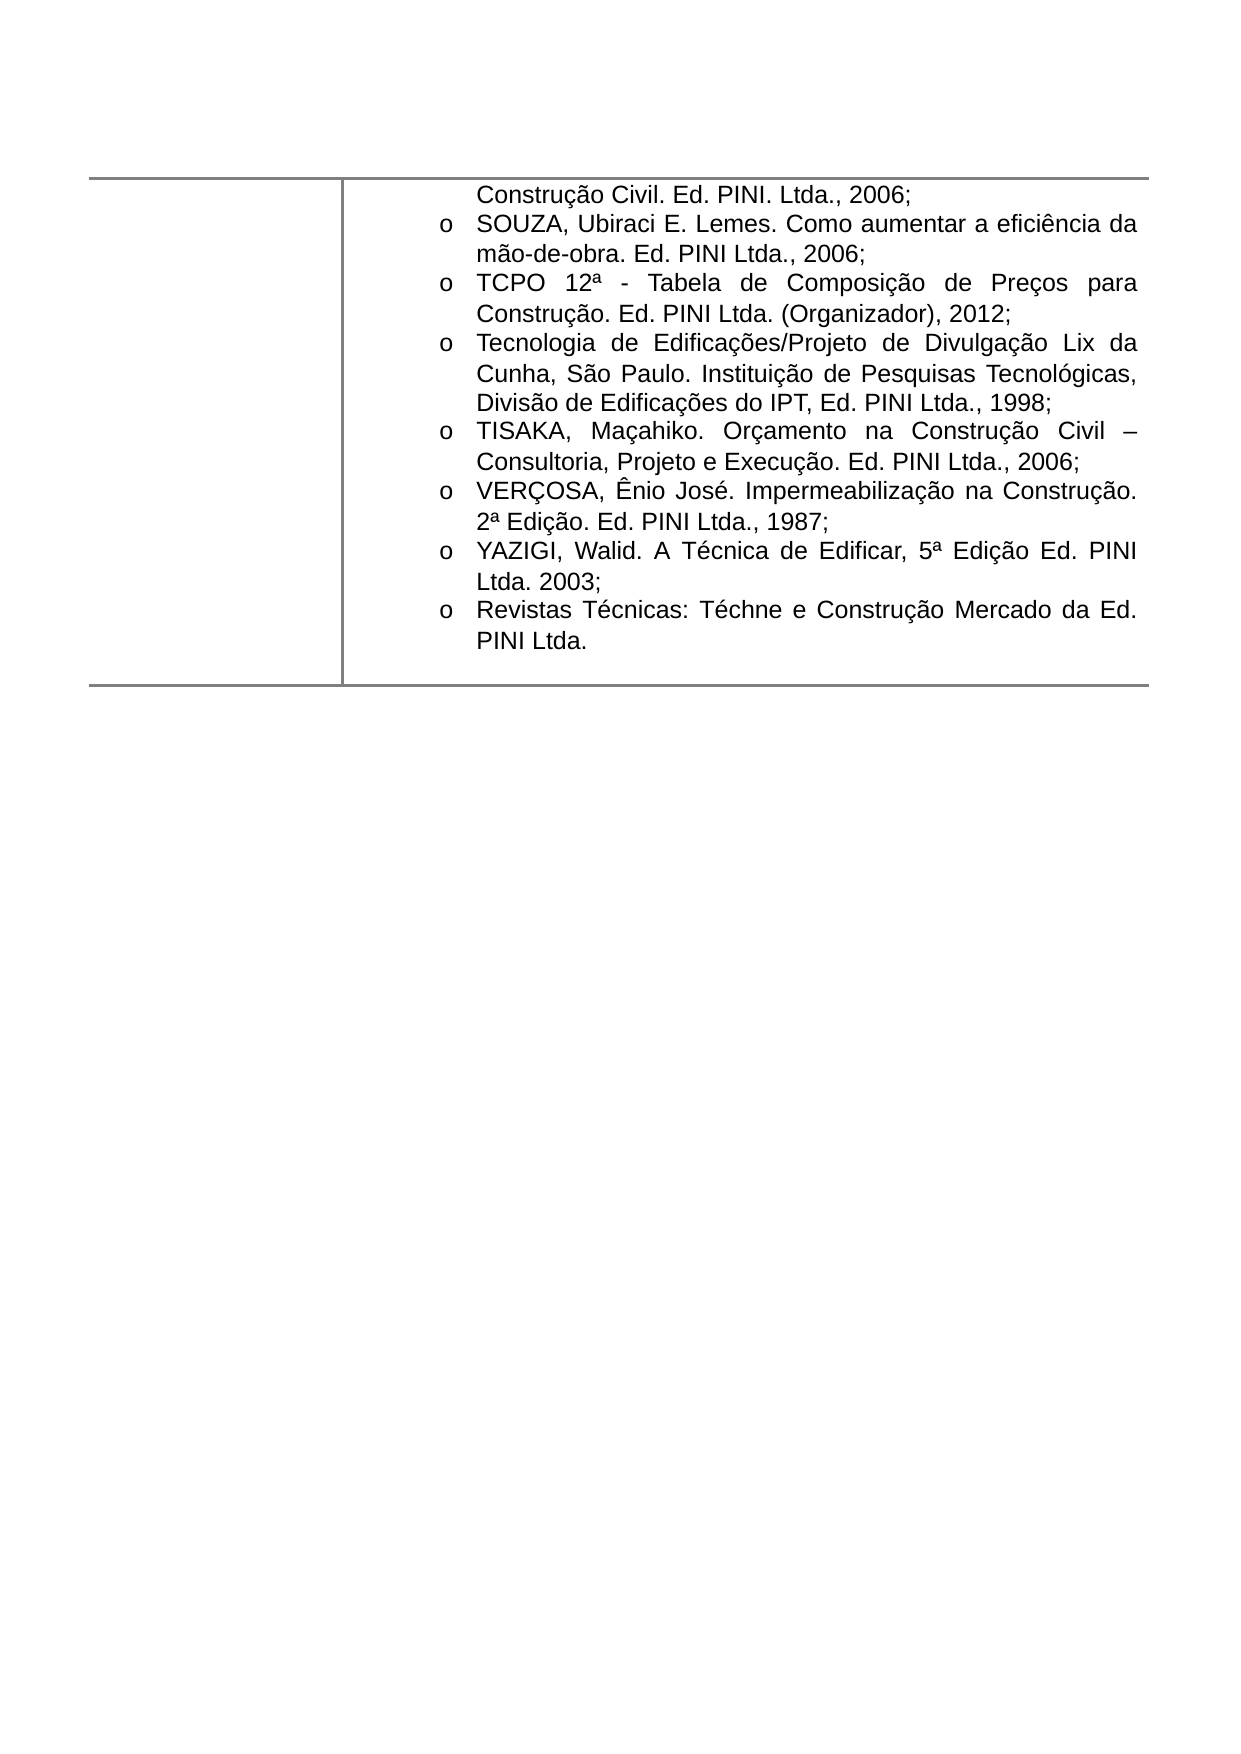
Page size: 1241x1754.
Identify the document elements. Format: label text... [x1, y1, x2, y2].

table_cell [89, 180, 341, 684]
table_cell Construção Civil. Ed. PINI. Ltda., 2006; SOUZA, Ubiraci E. Lemes. Como aumentar a eficiência da mão-de-obra. Ed. PINI Ltda., 2006; TCPO 12ª - Tabela de Composição de Preços para Construção. Ed. PINI Ltda. (Organizador), 2012; Tecnologia de Edificações/Projeto de Divulgação Lix da Cunha, São Paulo. Instituição de Pesquisas Tecnológicas, Divisão de Edificações do IPT, Ed. PINI Ltda., 1998; TISAKA, Maçahiko. Orçamento na Construção Civil – Consultoria, Projeto e Execução. Ed. PINI Ltda., 2006; VERÇOSA, Ênio José. Impermeabilização na Construção. 2ª Edição. Ed. PINI Ltda., 1987; YAZIGI, Walid. A Técnica de Edificar, 5ª Edição Ed. PINI Ltda. 2003; Revistas Técnicas: Téchne e Construção Mercado da Ed. PINI Ltda. [344, 180, 1148, 684]
